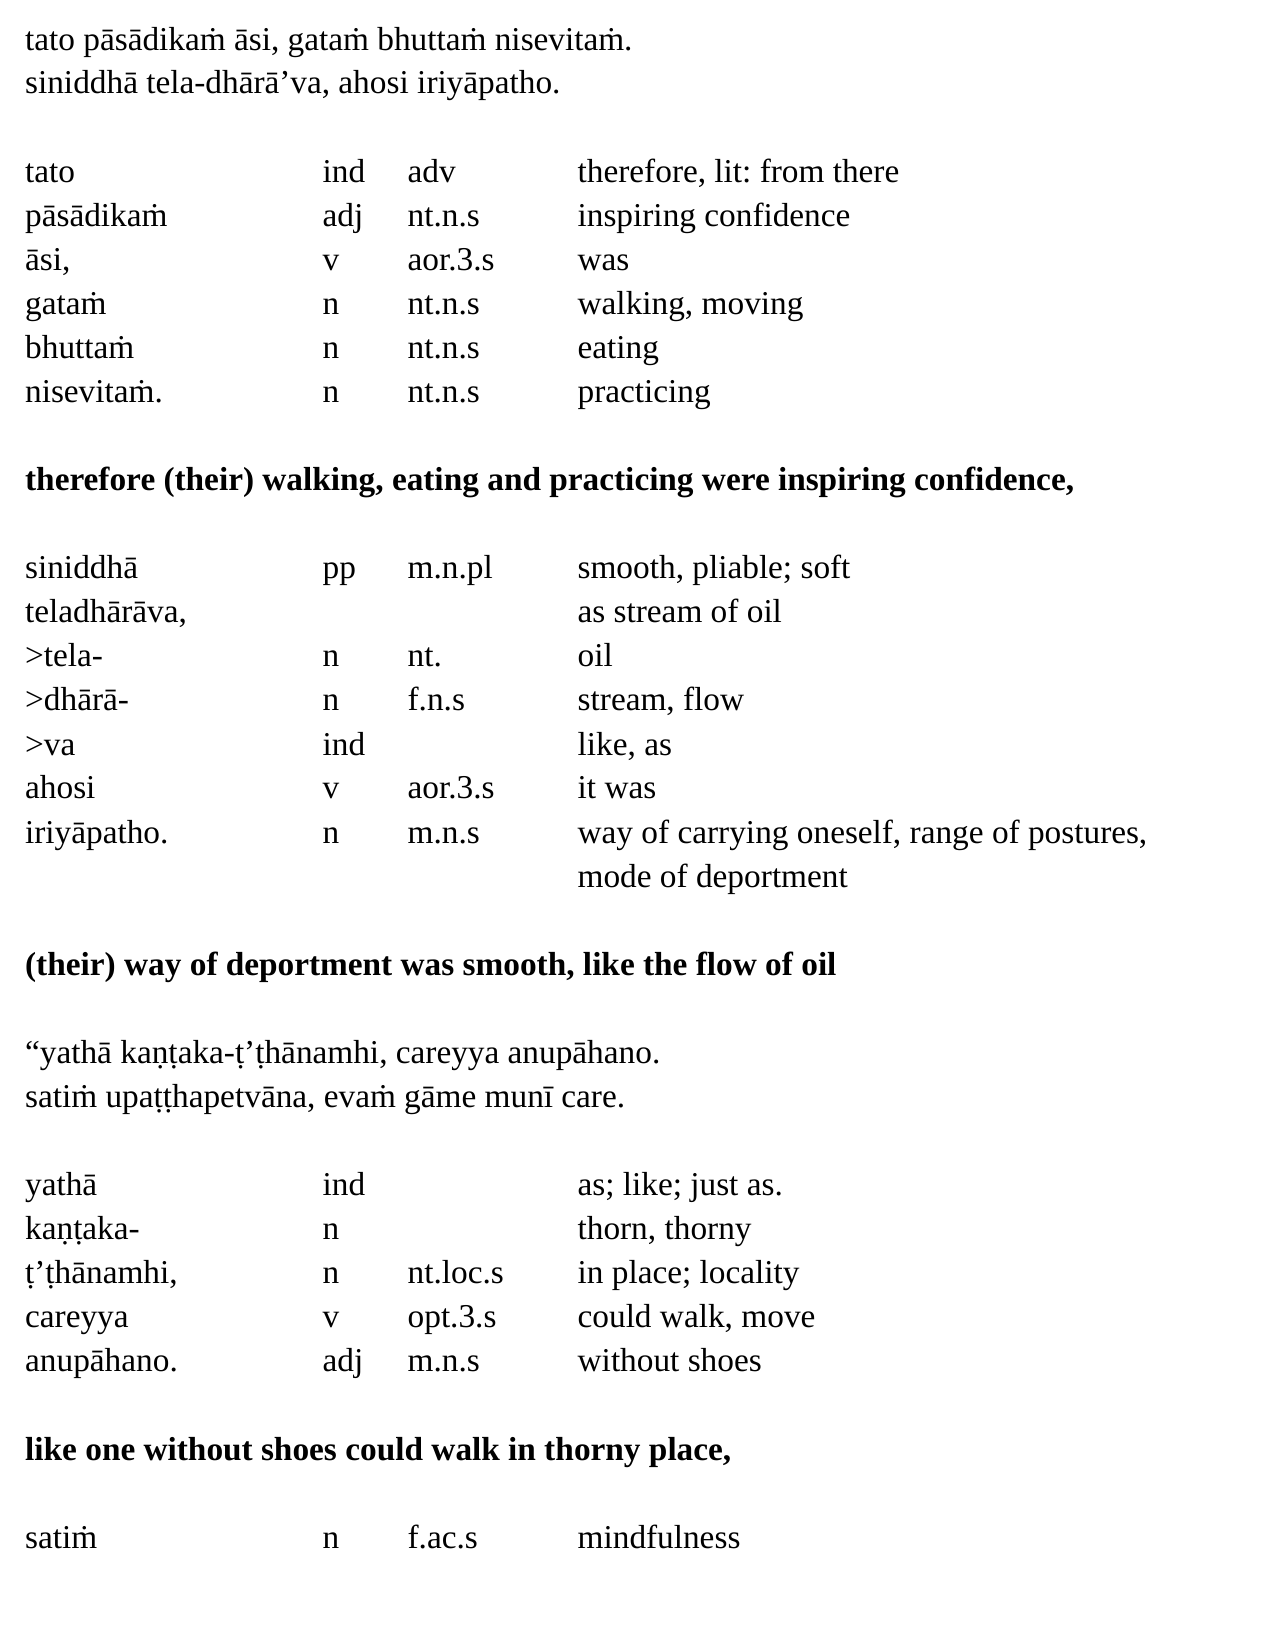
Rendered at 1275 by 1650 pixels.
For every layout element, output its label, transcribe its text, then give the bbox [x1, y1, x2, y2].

text anupāhano. adj m.n.s without shoes [25, 1341, 1253, 1379]
text pāsādikaṁ adj nt.n.s inspiring confidence [25, 195, 1253, 233]
text ṭ’ṭhānamhi, n nt.loc.s in place; locality [25, 1252, 1253, 1291]
text siniddhā tela-dhārā’va, ahosi iriyāpatho. [25, 63, 1253, 101]
text siniddhā pp m.n.pl smooth, pliable; soft [25, 547, 1253, 586]
text gataṁ n nt.n.s walking, moving [25, 283, 1253, 321]
text tato ind adv therefore, lit: from there [25, 151, 1253, 189]
text like one without shoes could walk in thorny place, [25, 1429, 1253, 1467]
text teladhārāva, as stream of oil [25, 592, 1253, 630]
text āsi, v aor.3.s was [25, 239, 1253, 277]
text nisevitaṁ. n nt.n.s practicing [25, 371, 1253, 409]
text satiṁ upaṭṭhapetvāna, evaṁ gāme munī care. [25, 1076, 1253, 1114]
text careyya v opt.3.s could walk, move [25, 1297, 1253, 1335]
text >dhārā- n f.n.s stream, flow [25, 680, 1253, 718]
text satiṁ n f.ac.s mindfulness [25, 1517, 1253, 1555]
text iriyāpatho. n m.n.s way of carrying oneself, range of postures, mode of deportment [25, 812, 1253, 894]
text ahosi v aor.3.s it was [25, 768, 1253, 806]
text tato pāsādikaṁ āsi, gataṁ bhuttaṁ nisevitaṁ. [25, 19, 1253, 57]
text therefore (their) walking, eating and practicing were inspiring confidence, [25, 459, 1253, 498]
text bhuttaṁ n nt.n.s eating [25, 327, 1253, 366]
text >va ind like, as [25, 724, 1253, 762]
text kaṇṭaka- n thorn, thorny [25, 1208, 1253, 1247]
text (their) way of deportment was smooth, like the flow of oil [25, 944, 1253, 982]
text yathā ind as; like; just as. [25, 1164, 1253, 1203]
text >tela- n nt. oil [25, 636, 1253, 674]
text “yathā kaṇṭaka-ṭ’ṭhānamhi, careyya anupāhano. [25, 1032, 1253, 1071]
